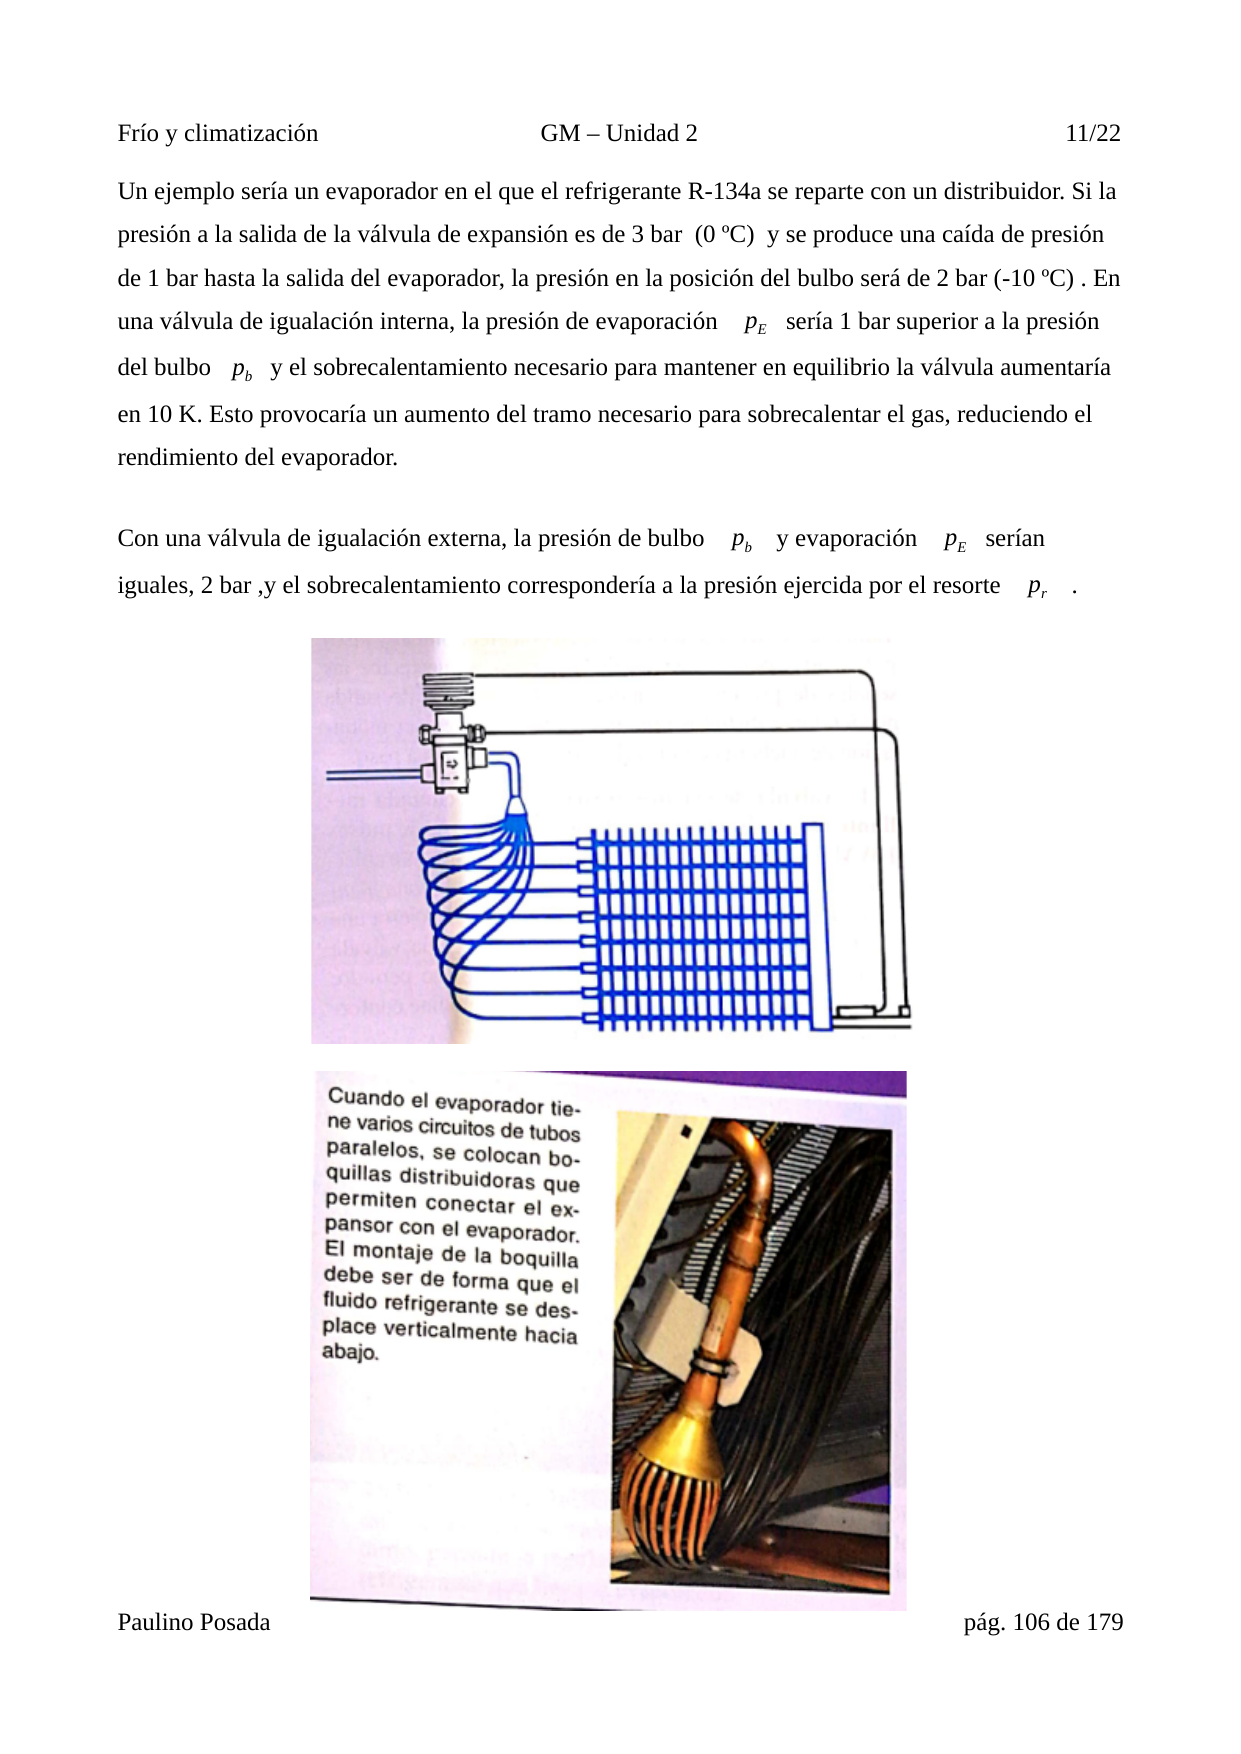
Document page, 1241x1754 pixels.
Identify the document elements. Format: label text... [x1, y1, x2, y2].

text Un ejemplo sería un evaporador en el que el refrigerante R-134a se reparte con un distribuidor. Si la presión a la salida de la válvula de expansión es de 3 bar (0 ºC) y se produce una caída de presión de 1 bar hasta la salida del evaporador, la presión en la posición del bulbo será de 2 bar (-10 ºC) . En una válvula de igualación interna, la presión de evaporación sería 1 bar superior a la presión del bulboy el sobrecalentamiento necesario para mantener en equilibrio la válvula aumentaría en 10 K. Esto provocaría un aumento del tramo necesario para sobrecalentar el gas, reduciendo el rendimiento del evaporador. [117, 176, 1123, 471]
text Con una válvula de igualación externa, la presión de bulbo y evaporación serían iguales, 2 bar ,y el sobrecalentamiento correspondería a la presión ejercida por el resorte . [117, 523, 1123, 602]
picture [310, 1071, 907, 1611]
picture [311, 638, 928, 1044]
